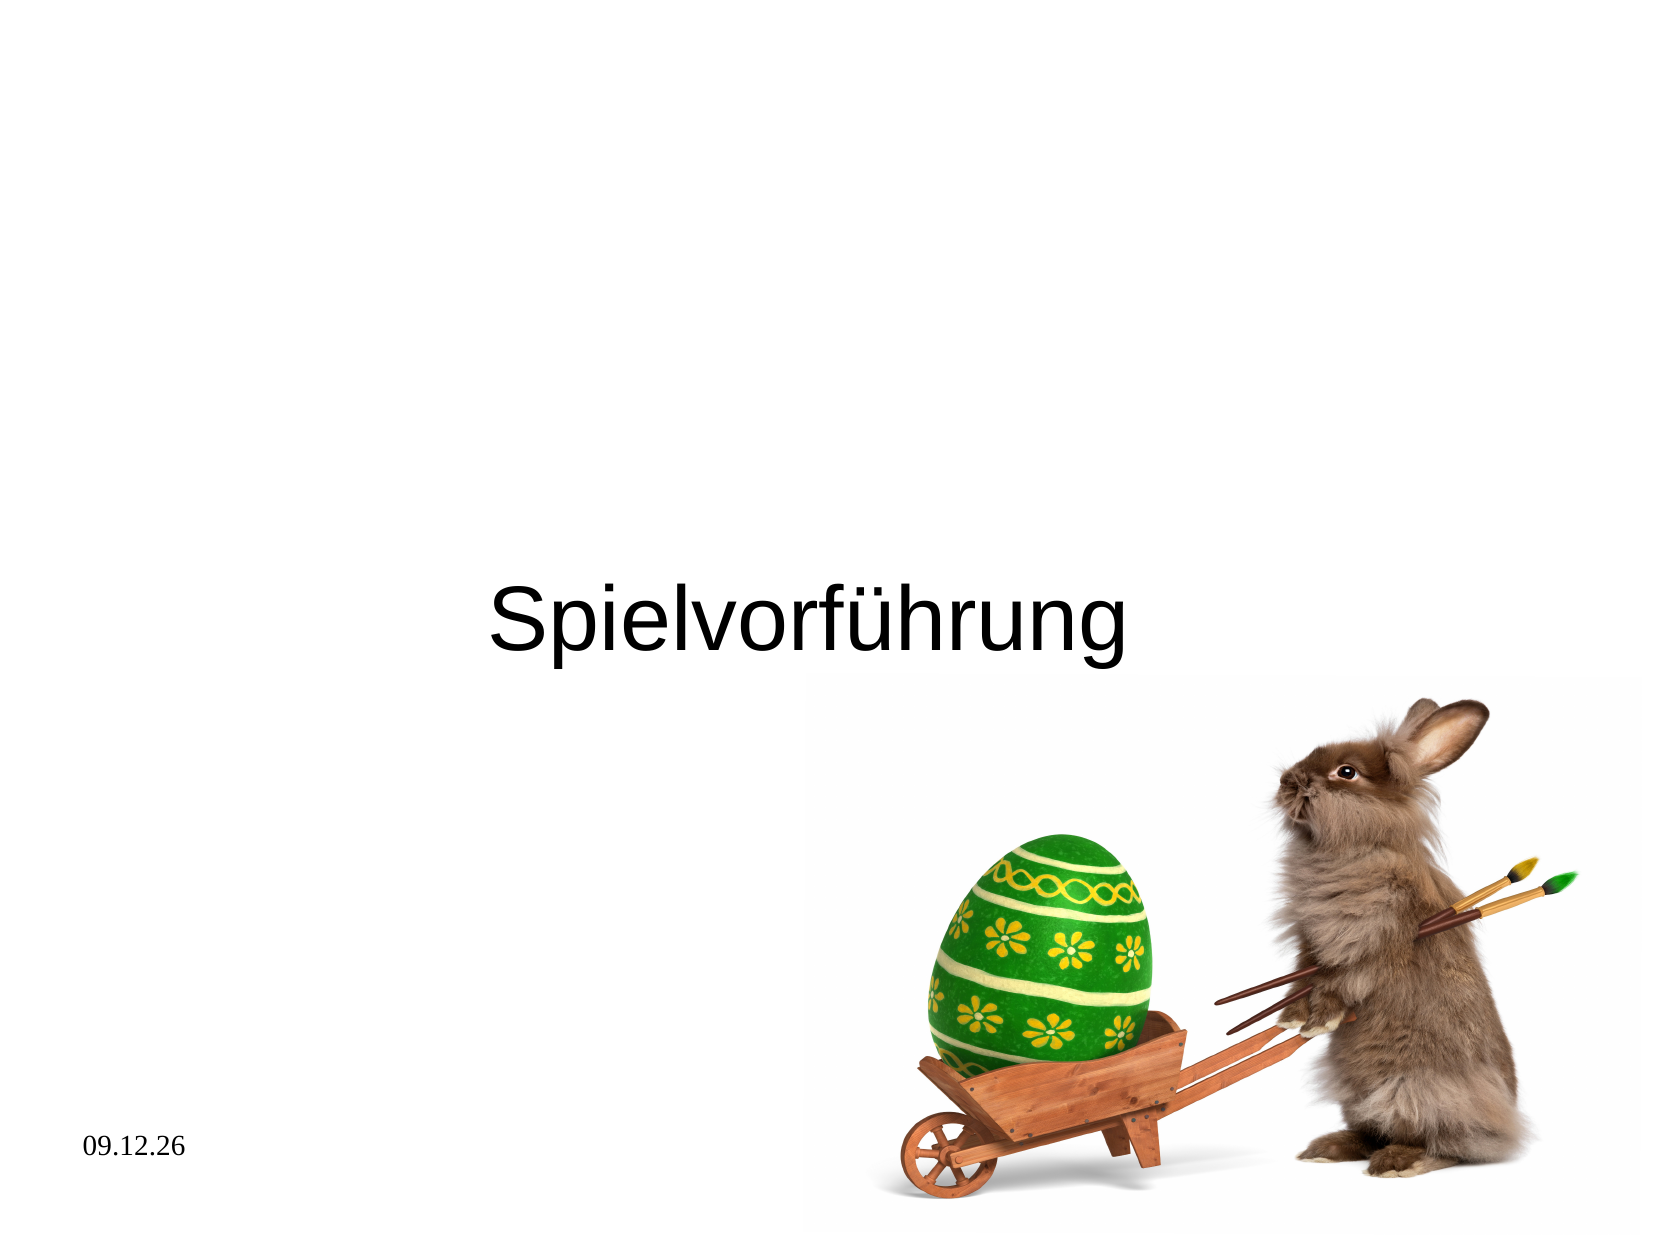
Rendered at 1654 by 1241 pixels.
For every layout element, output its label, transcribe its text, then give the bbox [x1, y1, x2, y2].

picture [805, 678, 1641, 1235]
title Spielvorführung [82, 90, 1536, 1146]
